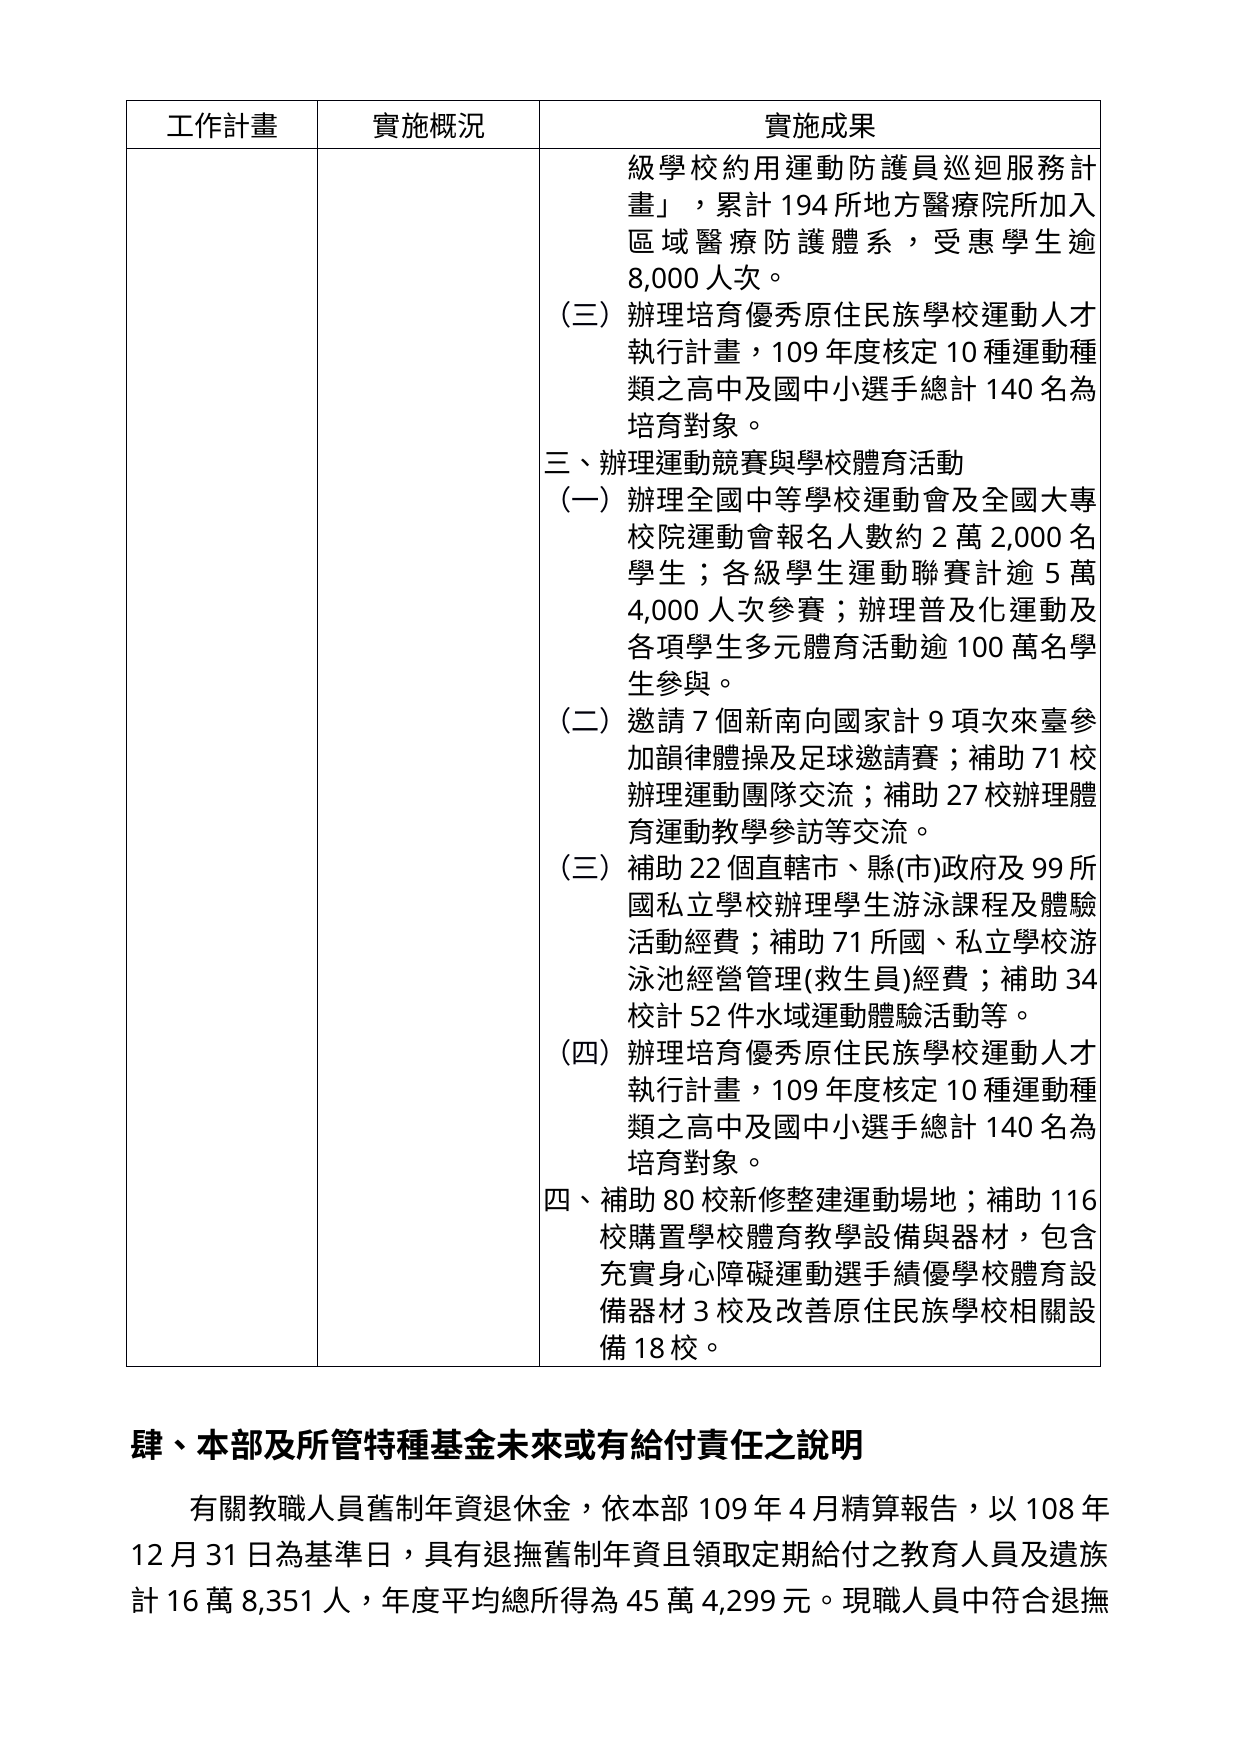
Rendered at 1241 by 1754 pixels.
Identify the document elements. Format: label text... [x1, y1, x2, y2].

text 有關教職人員舊制年資退休金，依本部109年4月精算報告，以108年12月31日為基準日，具有退撫舊制年資且領取定期給付之教育人員及遺族計16萬8,351人，年度平均總所得為45萬4,299元。現職人員中符合退撫 [130, 1483, 1110, 1620]
table_cell [318, 149, 539, 1366]
table_cell [127, 149, 317, 1366]
table_header 實施概況 [318, 101, 539, 148]
text 肆、本部及所管特種基金未來或有給付責任之說明 [130, 1424, 1110, 1466]
table_header 工作計畫 [127, 101, 317, 148]
table_cell 級學校約用運動防護員巡迴服務計畫」，累計194所地方醫療院所加入區域醫療防護體系，受惠學生逾8,000人次。 辦理培育優秀原住民族學校運動人才執行計畫，109年度核定10種運動種類之高中及國中小選手總計140名為培育對象。 三、辦理運動競賽與學校體育活動 辦理全國中等學校運動會及全國大專校院運動會報名人數約2萬2,000名學生；各級學生運動聯賽計逾5萬4,000人次參賽；辦理普及化運動及各項學生多元體育活動逾100萬名學生參與。 邀請7個新南向國家計9項次來臺參加韻律體操及足球邀請賽；補助71校辦理運動團隊交流；補助27校辦理體育運動教學參訪等交流。 補助22個直轄市、縣(市)政府及99所國私立學校辦理學生游泳課程及體驗活動經費；補助71所國、私立學校游泳池經營管理(救生員)經費；補助34校計52件水域運動體驗活動等。 辦理培育優秀原住民族學校運動人才執行計畫，109年度核定10種運動種類之高中及國中小選手總計140名為培育對象。 四、補助80校新修整建運動場地；補助116校購置學校體育教學設備與器材，包含充實身心障礙運動選手績優學校體育設備器材3校及改善原住民族學校相關設備18校。 [540, 149, 1100, 1366]
table_header 實施成果 [540, 101, 1100, 148]
